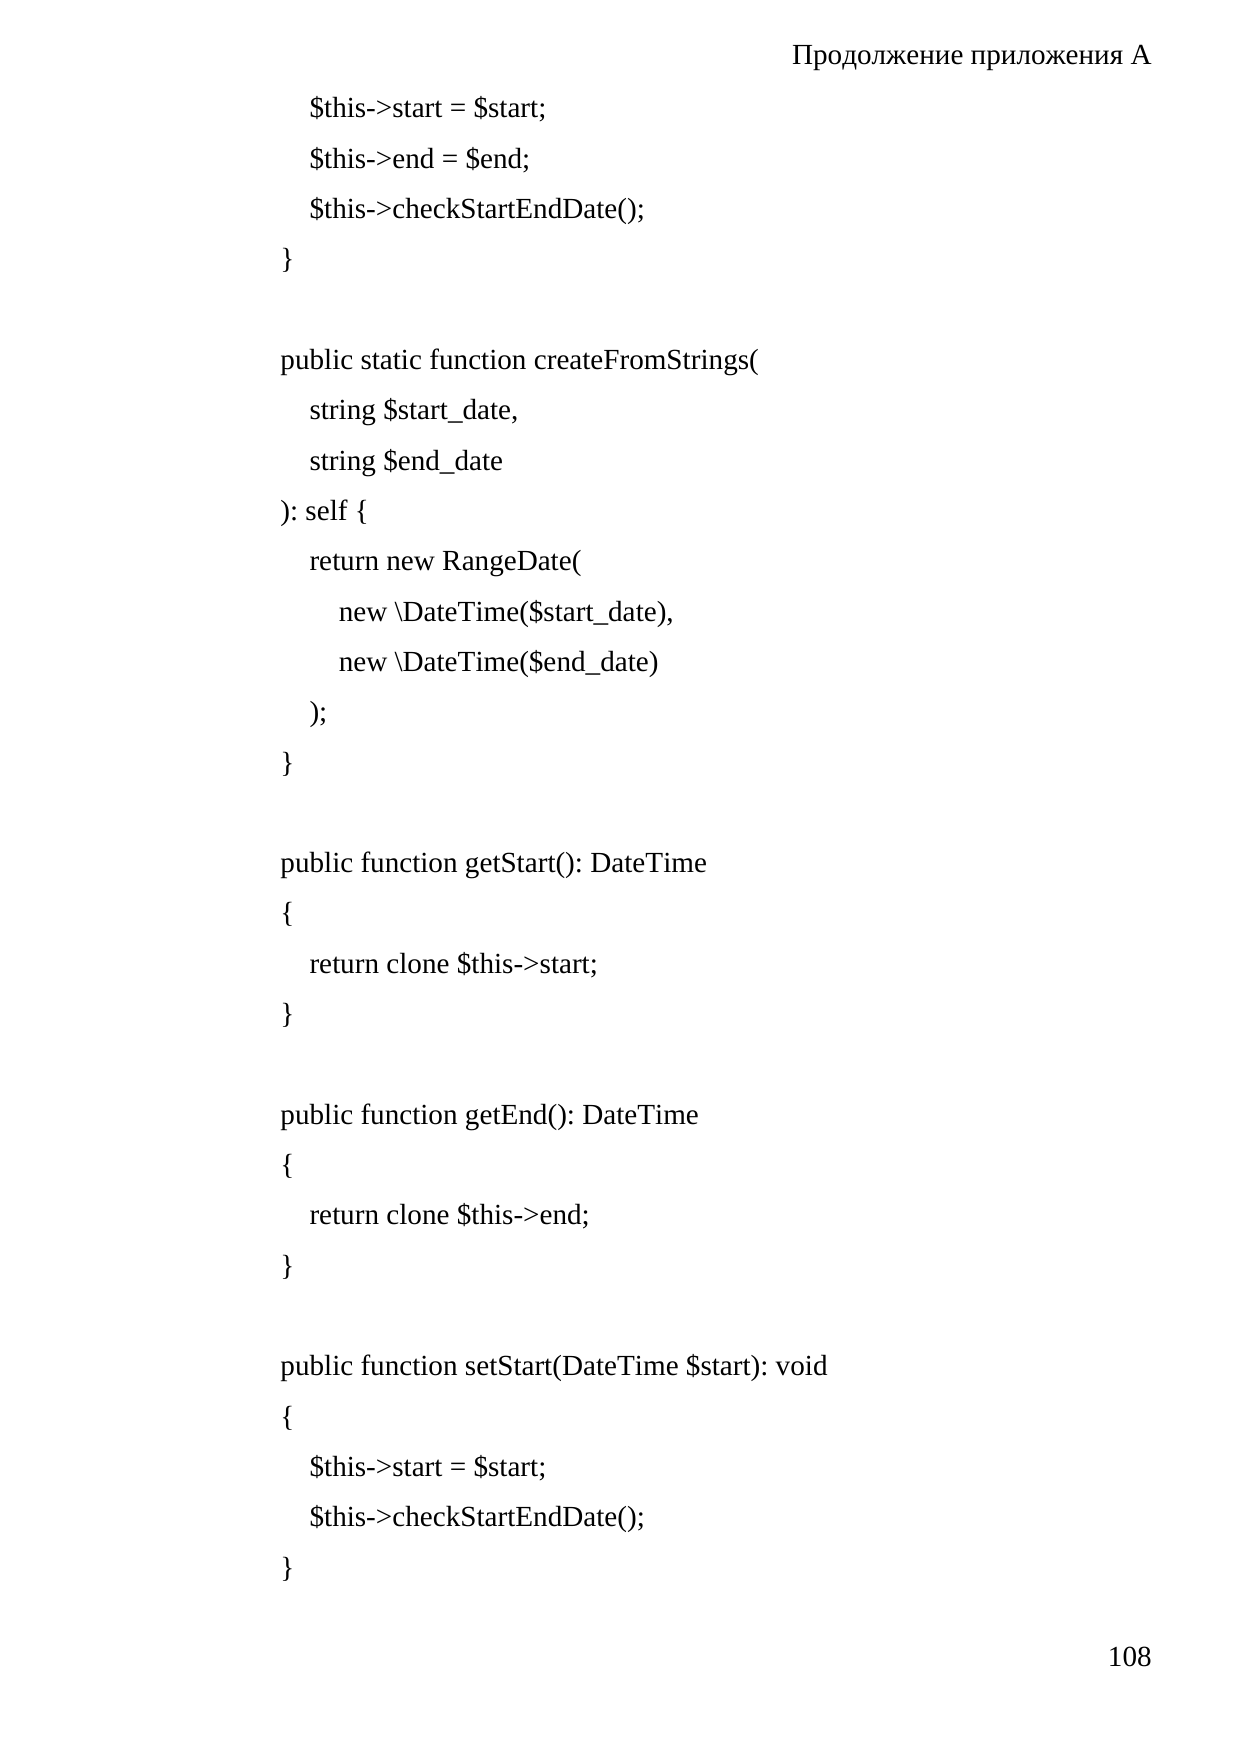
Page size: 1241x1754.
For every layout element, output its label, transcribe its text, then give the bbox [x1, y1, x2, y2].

text ): self { [177, 493, 1152, 527]
text } [177, 242, 1152, 275]
text { [177, 1147, 1152, 1181]
text } [177, 996, 1152, 1030]
text $this->checkStartEndDate(); [177, 1499, 1152, 1533]
text public function getStart(): DateTime [177, 845, 1152, 879]
text { [177, 1399, 1152, 1432]
text $this->start = $start; [177, 1449, 1152, 1483]
text } [177, 745, 1152, 778]
text public function setStart(DateTime $start): void [177, 1348, 1152, 1382]
text string $start_date, [177, 392, 1152, 426]
text return new RangeDate( [177, 543, 1152, 577]
text public static function createFromStrings( [177, 342, 1152, 376]
text new \DateTime($end_date) [177, 644, 1152, 678]
text { [177, 896, 1152, 929]
text $this->start = $start; [177, 91, 1152, 124]
text $this->end = $end; [177, 141, 1152, 174]
text string $end_date [177, 443, 1152, 476]
text return clone $this->start; [177, 946, 1152, 979]
text } [177, 1550, 1152, 1583]
text public function getEnd(): DateTime [177, 1097, 1152, 1130]
text new \DateTime($start_date), [177, 594, 1152, 627]
text $this->checkStartEndDate(); [177, 191, 1152, 225]
text return clone $this->end; [177, 1197, 1152, 1231]
text ); [177, 694, 1152, 728]
text } [177, 1248, 1152, 1281]
